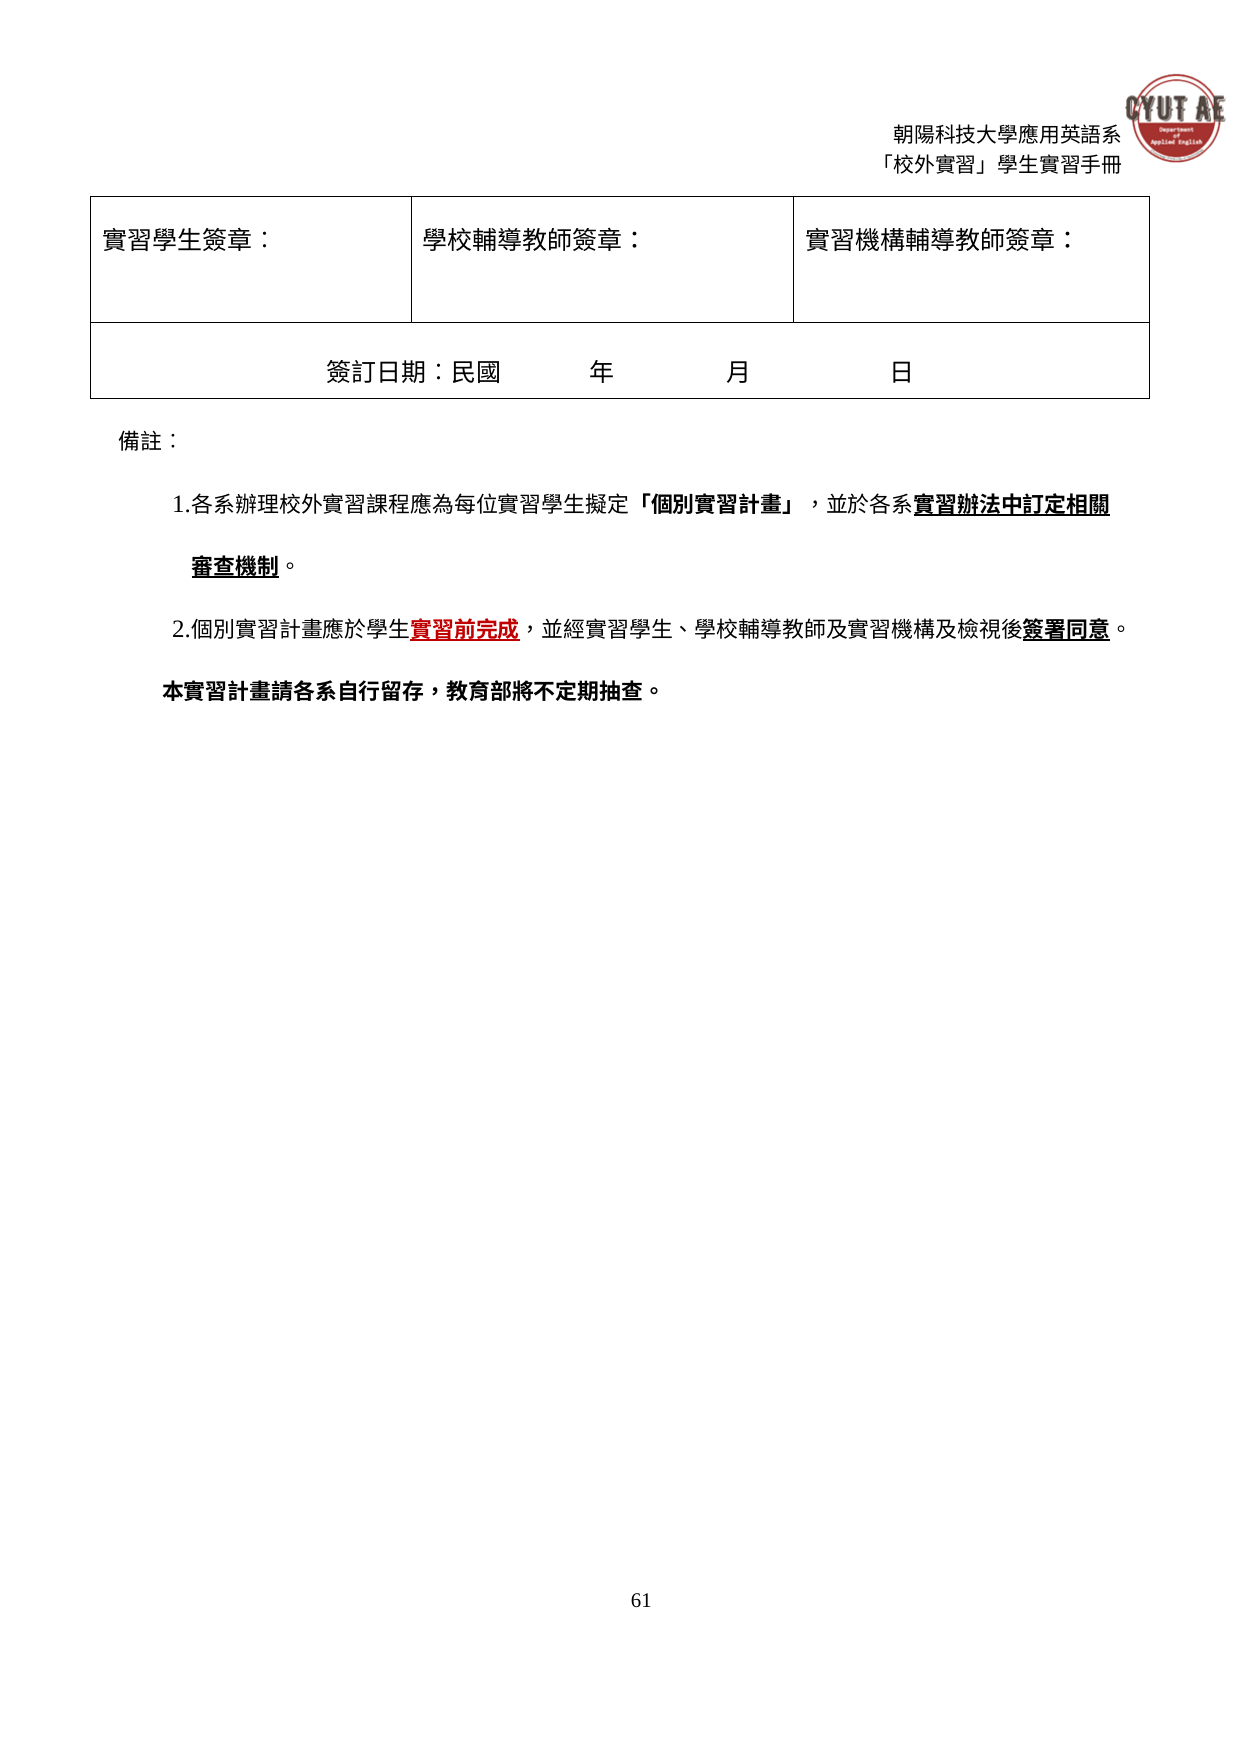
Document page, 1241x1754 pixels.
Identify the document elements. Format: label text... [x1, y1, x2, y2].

table_cell 簽訂日期︰民國 年 月 日 [91, 323, 1149, 397]
list 個別實習計畫應於學生實習前完成，並經實習學生、學校輔導教師及實習機構及檢視後簽署同意。 [172, 586, 1122, 648]
table_cell 實習機構輔導教師簽章： [794, 197, 1149, 322]
table_cell 實習學生簽章︰ [91, 197, 411, 322]
text 備註︰ [29, 398, 1122, 461]
table_cell 學校輔導教師簽章： [412, 197, 793, 322]
list 各系辦理校外實習課程應為每位實習學生擬定「個別實習計畫」，並於各系實習辦法中訂定相關審查機制。 [172, 461, 1122, 586]
text 本實習計畫請各系自行留存，教育部將不定期抽查。 [118, 648, 1122, 711]
